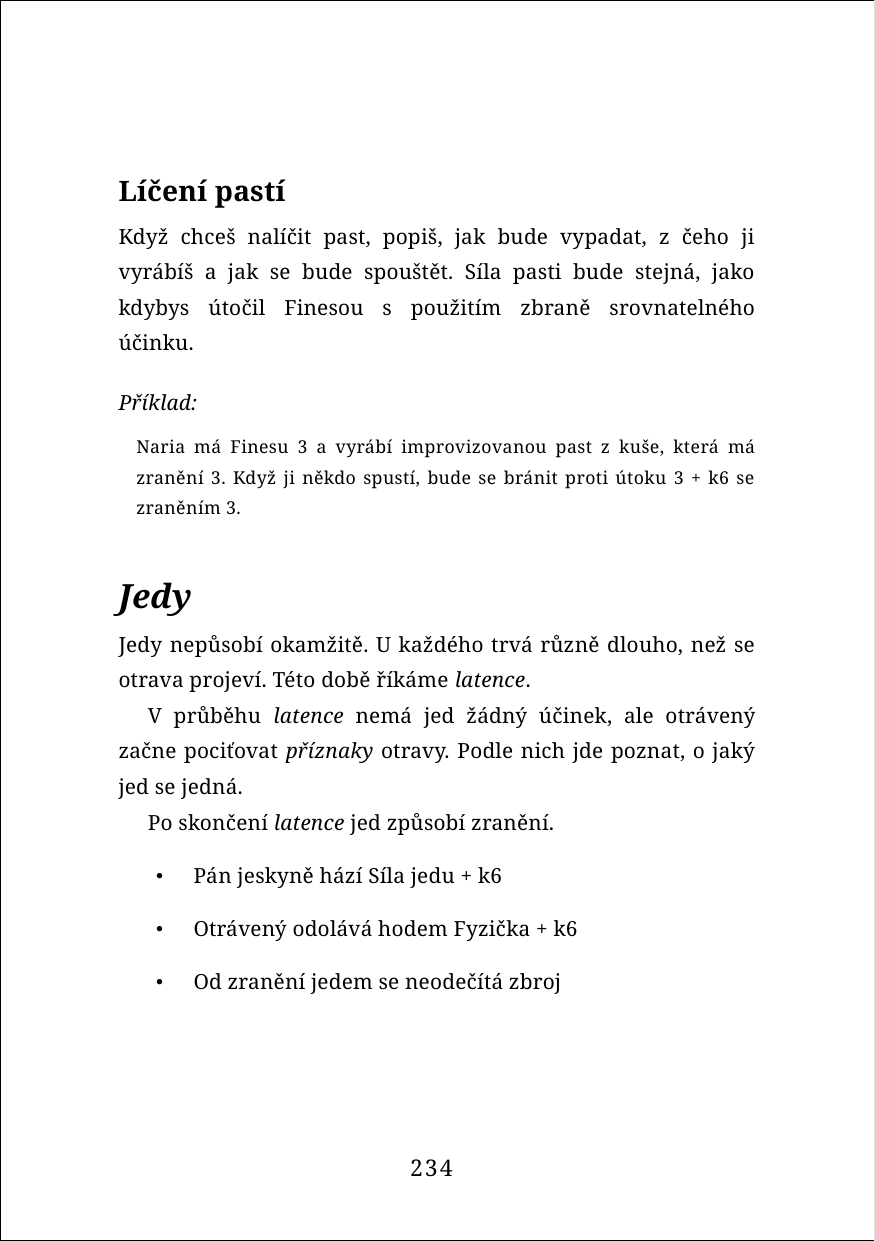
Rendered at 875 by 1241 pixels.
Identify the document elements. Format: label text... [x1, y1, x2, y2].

text Příklad: [118, 388, 756, 416]
text Když chceš nalíčit past, popiš, jak bude vypadat, z čeho ji vyrábíš a jak se bude spouštět. Síla pasti bude stejná, jako kdybys útočil Finesou s použitím zbraně srovnatelného účinku. [118, 222, 756, 357]
text Naria má Finesu 3 a vyrábí improvizovanou past z kuše, která má zranění 3. Když ji někdo spustí, bude se bránit proti útoku 3 + k6 se zraněním 3. [136, 435, 756, 519]
list Od zranění jedem se neodečítá zbroj [156, 967, 756, 996]
list Otrávený odolává hodem Fyzička + k6 [156, 914, 756, 942]
subtitle Jedy [118, 573, 756, 618]
list Pán jeskyně hází Síla jedu + k6 [156, 861, 756, 889]
subtitle Líčení pastí [118, 172, 756, 210]
text Jedy nepůsobí okamžitě. U každého trvá různě dlouho, než se otrava projeví. Této době říkáme latence. V průběhu latence nemá jed žádný účinek, ale otrávený začne pociťovat příznaky otravy. Podle nich jde poznat, o jaký jed se jedná. Po skončení latence jed způsobí zranění. [118, 630, 756, 836]
